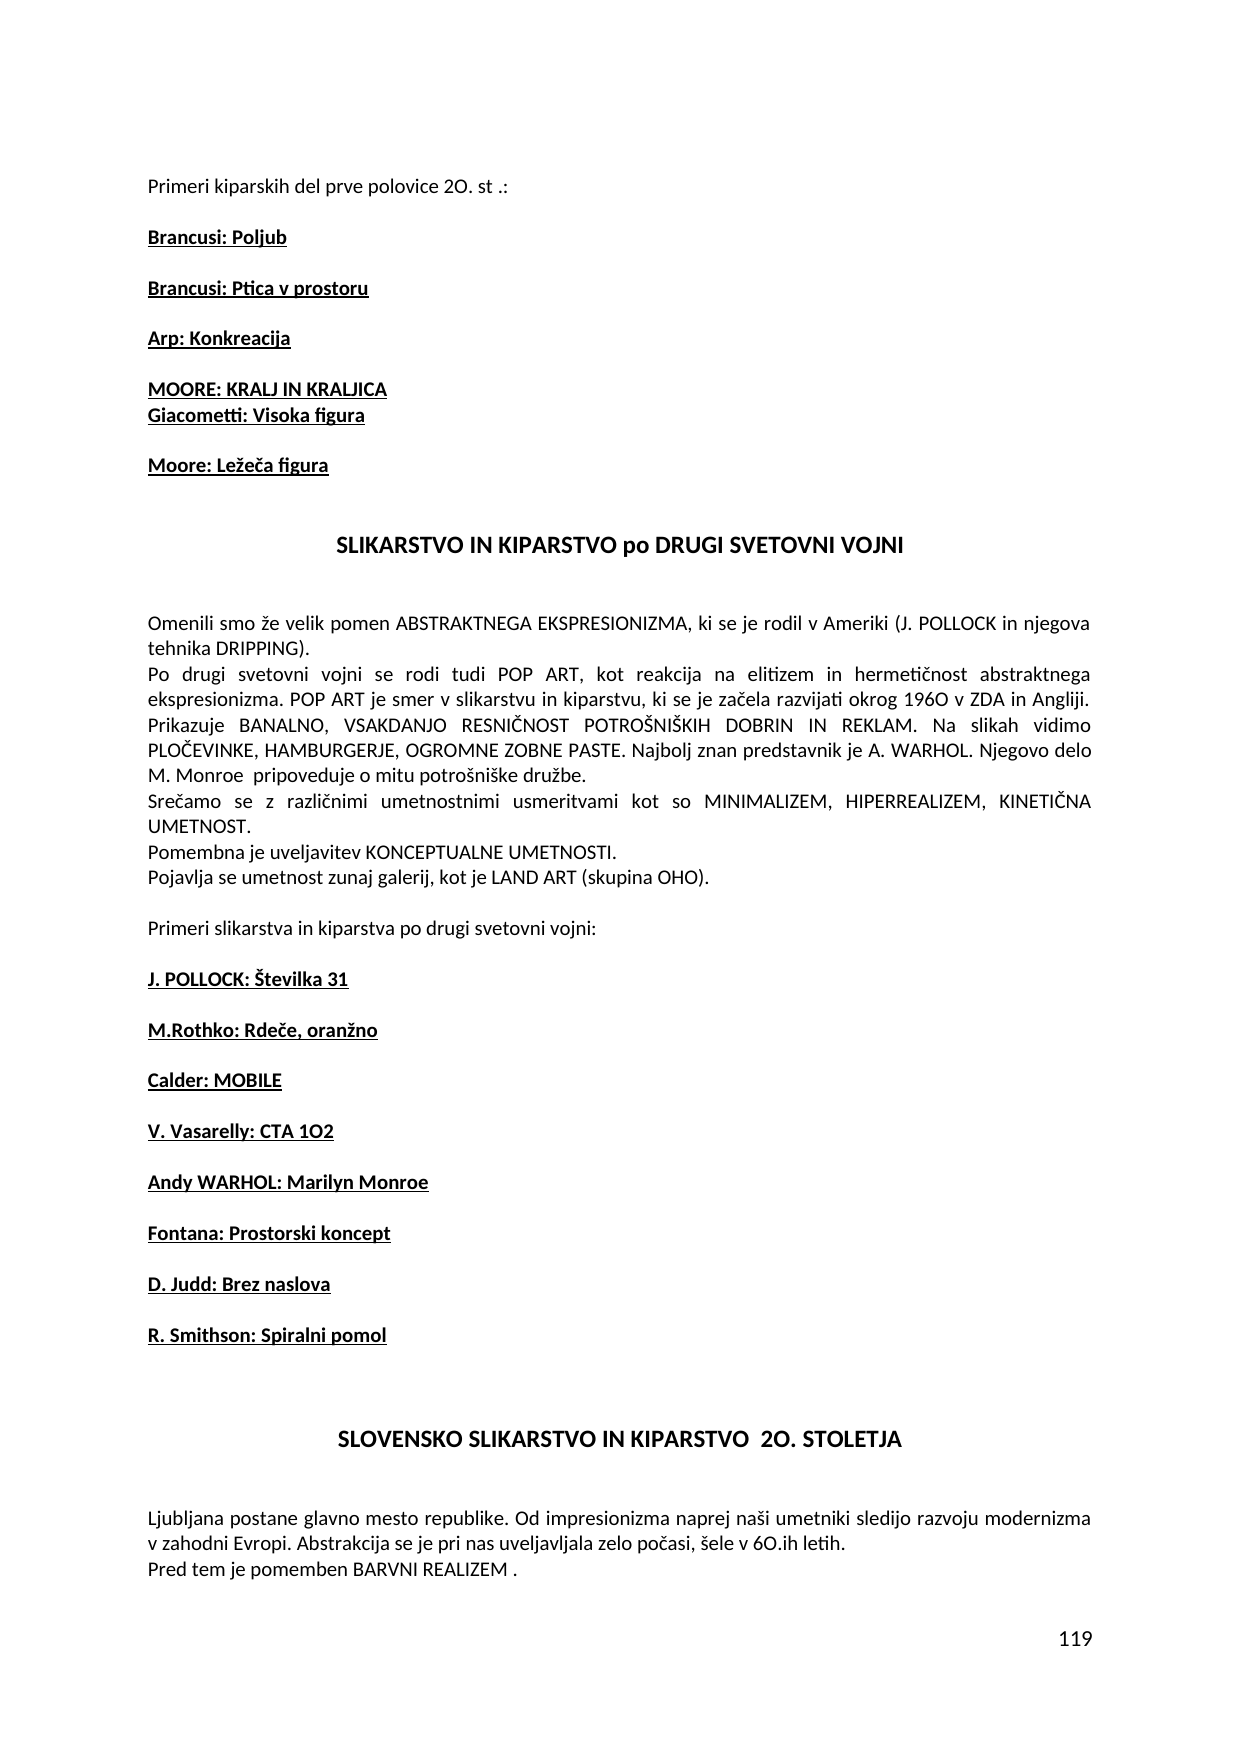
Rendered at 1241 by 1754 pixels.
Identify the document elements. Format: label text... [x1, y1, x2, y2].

text Primeri slikarstva in kiparstva po drugi svetovni vojni: [148, 915, 1093, 941]
text Giacometti: Visoka figura [148, 402, 1093, 427]
text Omenili smo že velik pomen ABSTRAKTNEGA EKSPRESIONIZMA, ki se je rodil v Ameriki (J. POLLOCK in njegova tehnika DRIPPING). [148, 610, 1093, 661]
text Primeri kiparskih del prve polovice 2O. st .: [148, 173, 1093, 198]
subtitle SLOVENSKO SLIKARSTVO IN KIPARSTVO 2O. STOLETJA [148, 1423, 1093, 1454]
text Fontana: Prostorski koncept [148, 1220, 1093, 1246]
text Andy WARHOL: Marilyn Monroe [148, 1169, 1093, 1195]
text J. POLLOCK: Številka 31 [148, 966, 1093, 991]
text R. Smithson: Spiralni pomol [148, 1322, 1093, 1347]
text Pomembna je uveljavitev KONCEPTUALNE UMETNOSTI. [148, 839, 1093, 864]
text Arp: Konkreacija [148, 326, 1093, 351]
text Ljubljana postane glavno mesto republike. Od impresionizma naprej naši umetniki sledijo razvoju modernizma v zahodni Evropi. Abstrakcija se je pri nas uveljavljala zelo počasi, šele v 6O.ih letih. [148, 1505, 1093, 1556]
text Moore: Ležeča figura [148, 453, 1093, 478]
text Pojavlja se umetnost zunaj galerij, kot je LAND ART (skupina OHO). [148, 864, 1093, 890]
text Calder: MOBILE [148, 1068, 1093, 1093]
text MOORE: KRALJ IN KRALJICA [148, 376, 1093, 402]
text Srečamo se z različnimi umetnostnimi usmeritvami kot so MINIMALIZEM, HIPERREALIZEM, KINETIČNA UMETNOST. [148, 788, 1093, 839]
subtitle SLIKARSTVO IN KIPARSTVO po DRUGI SVETOVNI VOJNI [148, 529, 1093, 559]
text Brancusi: Ptica v prostoru [148, 275, 1093, 300]
text D. Judd: Brez naslova [148, 1271, 1093, 1296]
text V. Vasarelly: CTA 1O2 [148, 1118, 1093, 1144]
text Po drugi svetovni vojni se rodi tudi POP ART, kot reakcija na elitizem in hermetičnost abstraktnega ekspresionizma. POP ART je smer v slikarstvu in kiparstvu, ki se je začela razvijati okrog 196O v ZDA in Angliji. Prikazuje BANALNO, VSAKDANJO RESNIČNOST POTROŠNIŠKIH DOBRIN IN REKLAM. Na slikah vidimo PLOČEVINKE, HAMBURGERJE, OGROMNE ZOBNE PASTE. Najbolj znan predstavnik je A. WARHOL. Njegovo delo M. Monroe pripoveduje o mitu potrošniške družbe. [148, 661, 1093, 788]
text Pred tem je pomemben BARVNI REALIZEM . [148, 1556, 1093, 1581]
text Brancusi: Poljub [148, 224, 1093, 249]
text M.Rothko: Rdeče, oranžno [148, 1017, 1093, 1042]
